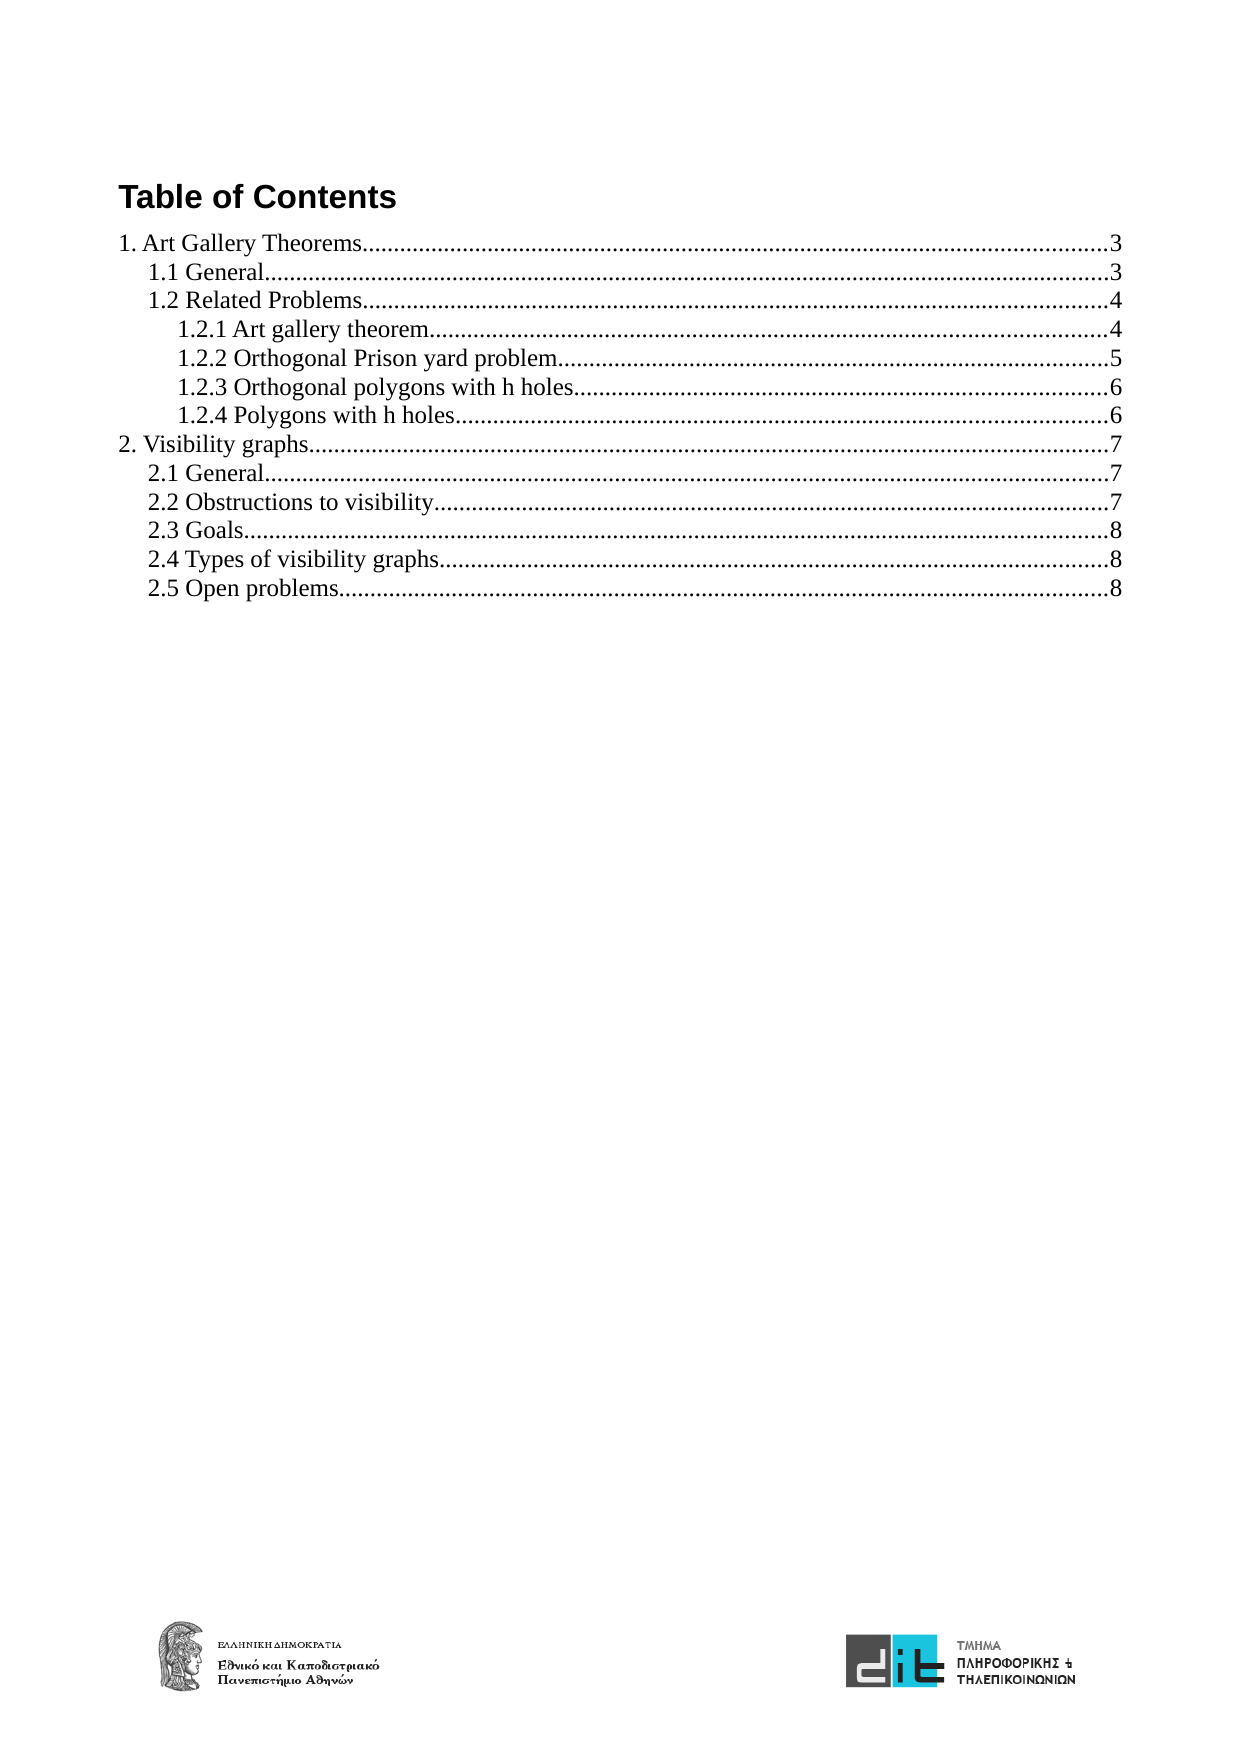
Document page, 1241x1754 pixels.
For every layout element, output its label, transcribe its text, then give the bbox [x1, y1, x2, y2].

picture [118, 1607, 1123, 1708]
text 1.2 Related Problems 4 [148, 285, 1122, 314]
text 2.4 Types of visibility graphs 8 [148, 544, 1122, 573]
text 2. Visibility graphs 7 [118, 429, 1122, 458]
text 1.2.2 Orthogonal Prison yard problem 5 [177, 343, 1122, 372]
text 2.2 Obstructions to visibility 7 [148, 487, 1122, 515]
text 1.2.1 Art gallery theorem 4 [177, 314, 1122, 343]
text 2.5 Open problems 8 [148, 573, 1122, 602]
text 2.1 General 7 [148, 458, 1122, 487]
subtitle Table of Contents [118, 177, 1122, 215]
text 1.2.3 Orthogonal polygons with h holes 6 [177, 372, 1122, 400]
text 1.2.4 Polygons with h holes 6 [177, 400, 1122, 429]
text 1.1 General 3 [148, 257, 1122, 285]
text 1. Art Gallery Theorems 3 [118, 228, 1122, 257]
text 2.3 Goals 8 [148, 515, 1122, 544]
